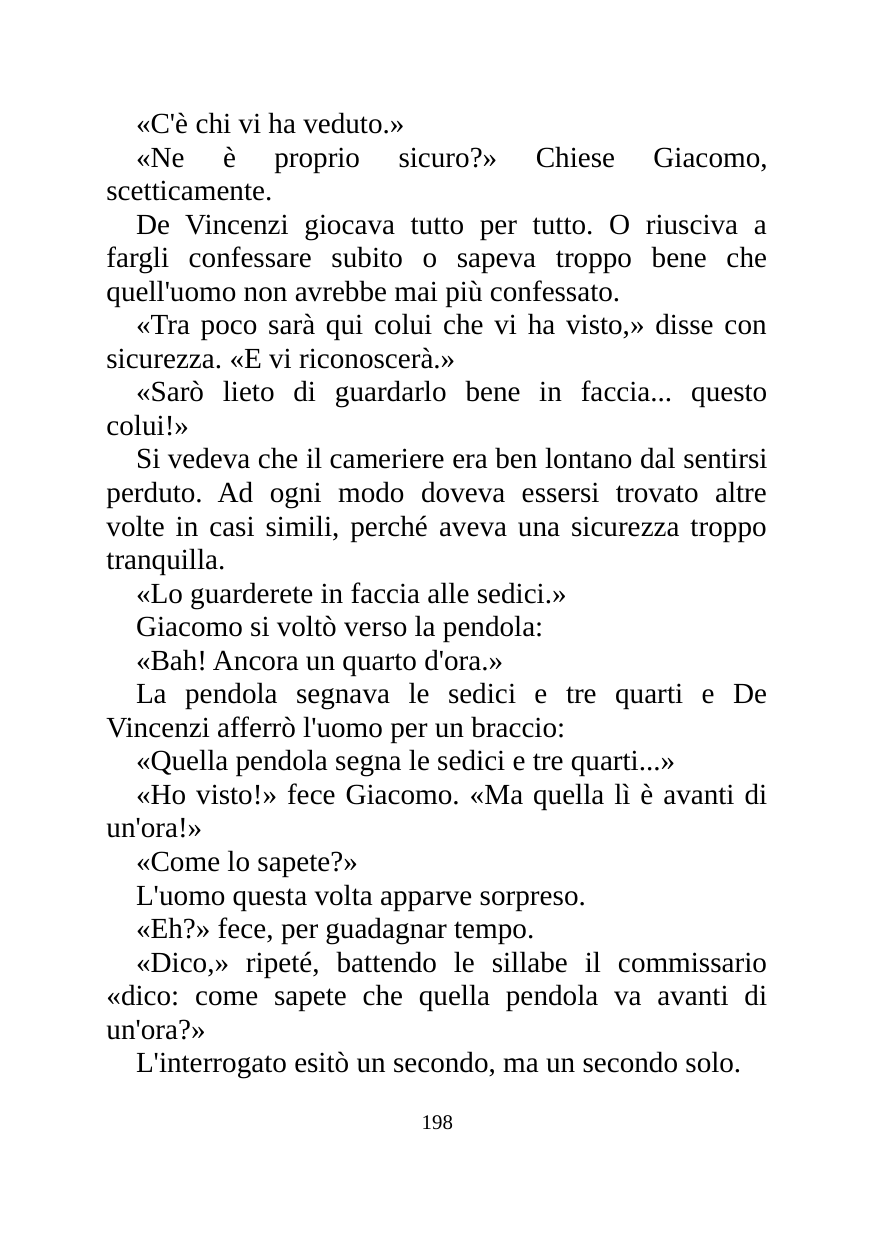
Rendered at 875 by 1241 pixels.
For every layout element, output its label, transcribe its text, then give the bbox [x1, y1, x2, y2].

text «Ne è proprio sicuro?» Chiese Giacomo, scetticamente. [106, 140, 768, 207]
text «Quella pendola segna le sedici e tre quarti...» [106, 743, 768, 777]
text La pendola segnava le sedici e tre quarti e De Vincenzi afferrò l'uomo per un braccio: [106, 676, 768, 743]
text Giacomo si voltò verso la pendola: [106, 609, 768, 643]
text «Sarò lieto di guardarlo bene in faccia... questo colui!» [106, 374, 768, 442]
text «Come lo sapete?» [106, 844, 768, 878]
text «Lo guarderete in faccia alle sedici.» [106, 576, 768, 609]
text De Vincenzi giocava tutto per tutto. O riusciva a fargli confessare subito o sapeva troppo bene che quell'uomo non avrebbe mai più confessato. [106, 207, 768, 307]
text L'uomo questa volta apparve sorpreso. [106, 878, 768, 911]
text «Tra poco sarà qui colui che vi ha visto,» disse con sicurezza. «E vi riconoscerà.» [106, 307, 768, 374]
text L'interrogato esitò un secondo, ma un secondo solo. [106, 1045, 768, 1079]
text «C'è chi vi ha veduto.» [106, 106, 768, 140]
text Si vedeva che il cameriere era ben lontano dal sentirsi perduto. Ad ogni modo doveva essersi trovato altre volte in casi simili, perché aveva una sicurezza troppo tranquilla. [106, 442, 768, 576]
text «Ho visto!» fece Giacomo. «Ma quella lì è avanti di un'ora!» [106, 777, 768, 844]
text «Eh?» fece, per guadagnar tempo. [106, 911, 768, 945]
text «Dico,» ripeté, battendo le sillabe il commissario «dico: come sapete che quella pendola va avanti di un'ora?» [106, 945, 768, 1045]
text «Bah! Ancora un quarto d'ora.» [106, 643, 768, 676]
